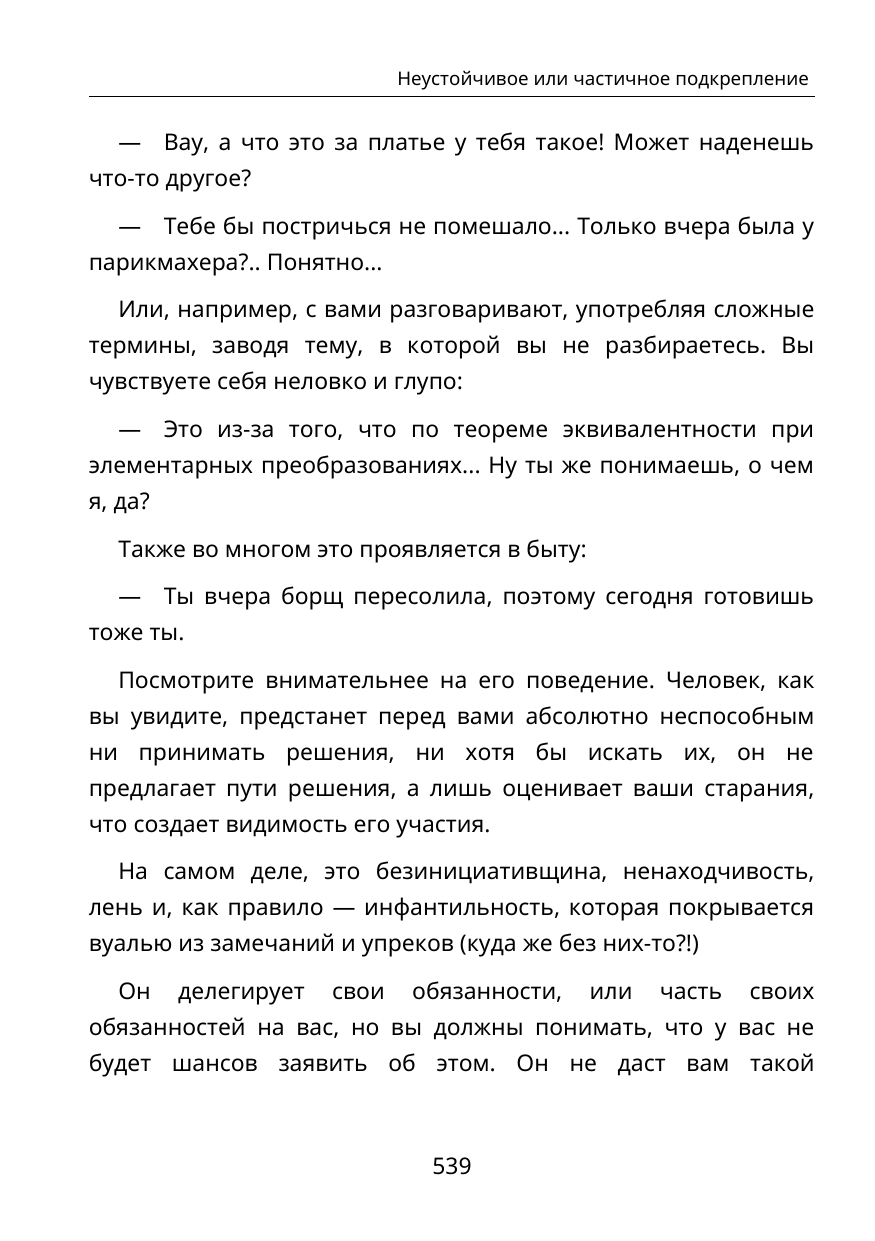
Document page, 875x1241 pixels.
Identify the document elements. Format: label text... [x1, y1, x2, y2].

text Он делегирует свои обязанности, или часть своих обязанностей на вас, но вы должны понимать, что у вас не будет шансов заявить об этом. Он не даст вам такой [88, 975, 815, 1078]
list Это из-за того, что по теореме эквивалентности при элементарных преобразованиях... Ну ты же понимаешь, о чем я, да? [88, 413, 815, 516]
text Также во многом это проявляется в быту: [88, 532, 815, 564]
list Тебе бы постричься не помешало... Только вчера была у парикмахера?.. Понятно... [88, 210, 815, 277]
text Посмотрите внимательнее на его поведение. Человек, как вы увидите, предстанет перед вами абсолютно неспособным ни принимать решения, ни хотя бы искать их, он не предлагает пути решения, а лишь оценивает ваши старания, что создает видимость его участия. [88, 664, 815, 839]
text На самом деле, это безинициативщина, ненаходчивость, лень и, как правило — инфантильность, которая покрывается вуалью из замечаний и упреков (куда же без них-то?!) [88, 855, 815, 958]
list Ты вчера борщ пересолила, поэтому сегодня готовишь тоже ты. [88, 580, 815, 647]
list Вау, а что это за платье у тебя такое! Может наденешь что-то другое? [88, 126, 815, 193]
text Или, например, с вами разговаривают, употребляя сложные термины, заводя тему, в которой вы не разбираетесь. Вы чувствуете себя неловко и глупо: [88, 293, 815, 396]
